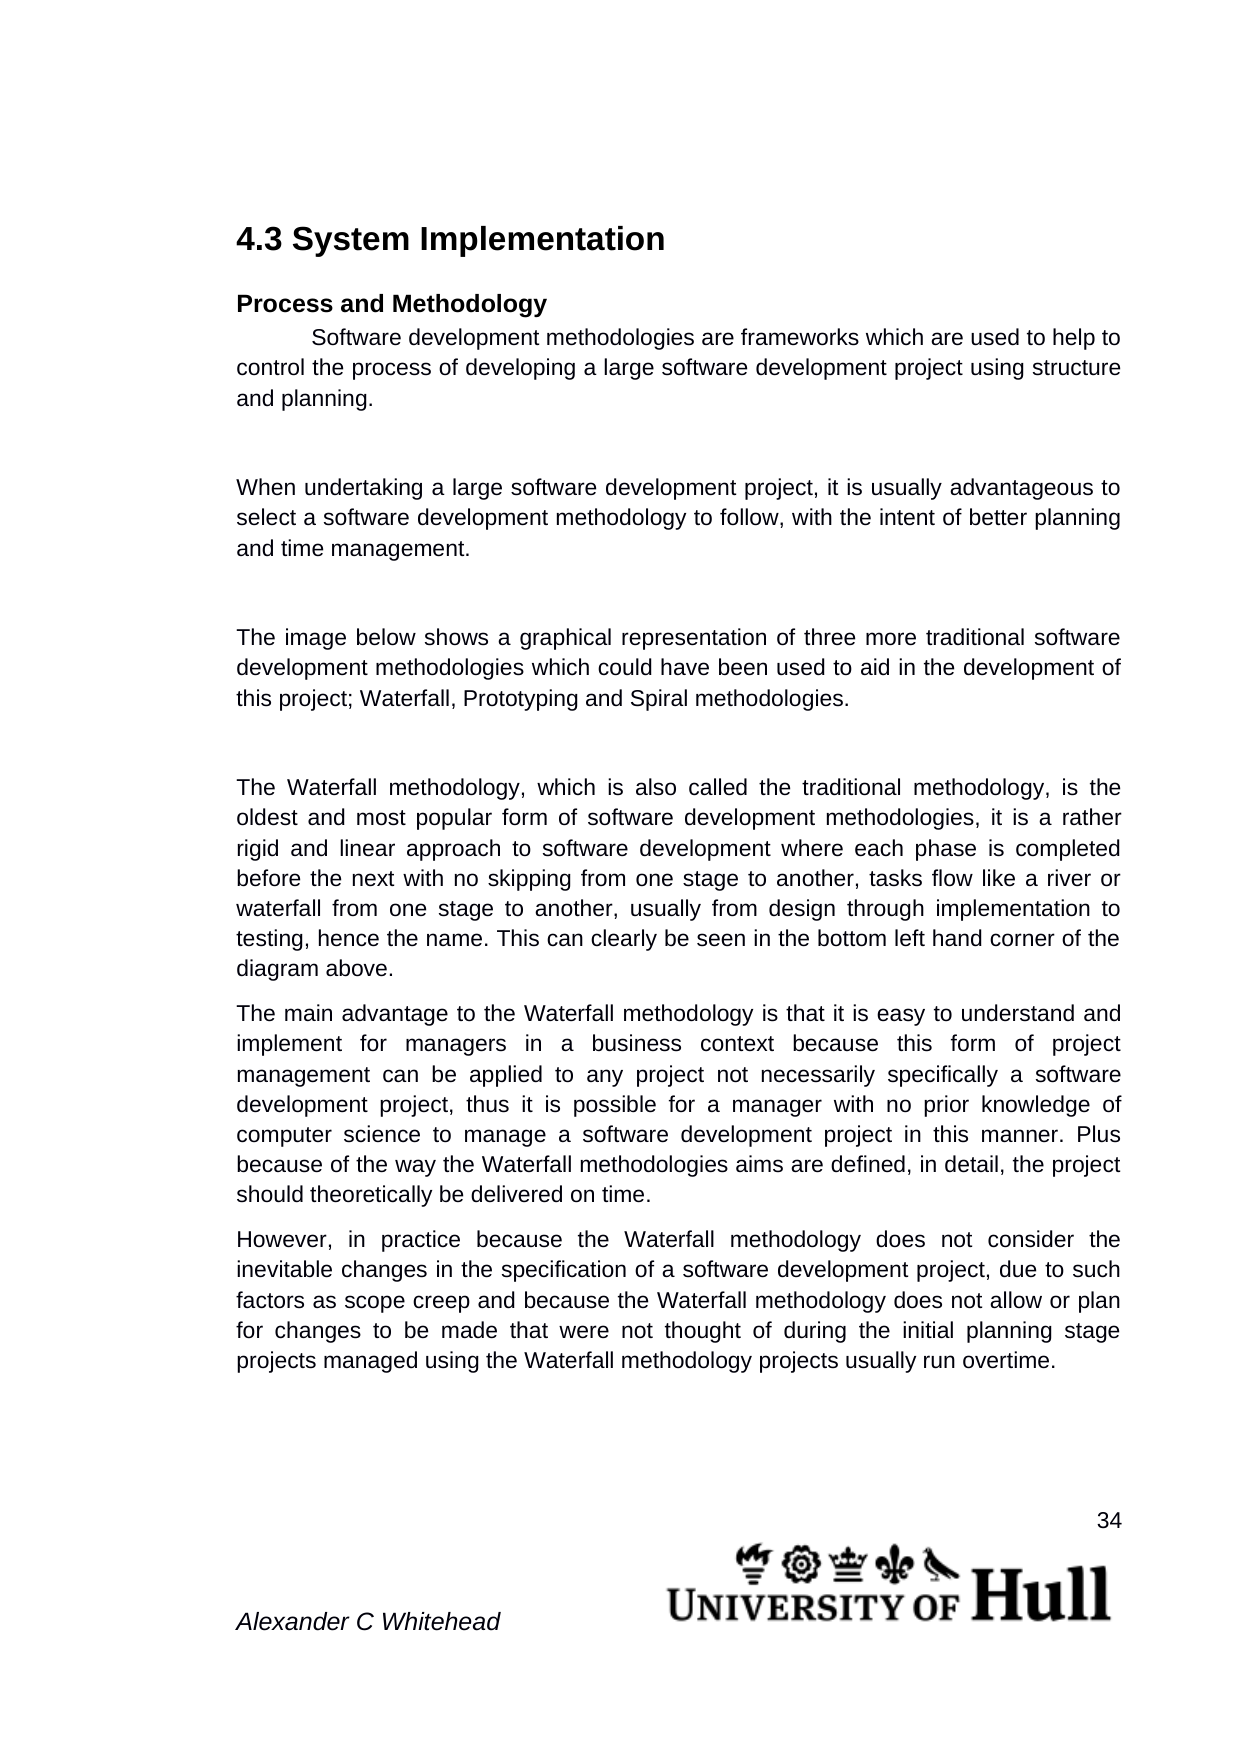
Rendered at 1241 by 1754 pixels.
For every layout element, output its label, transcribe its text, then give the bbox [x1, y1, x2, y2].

subtitle System Implementation [236, 219, 1122, 258]
text When undertaking a large software development project, it is usually advantageous to select a software development methodology to follow, with the intent of better planning and time management. [236, 474, 1122, 561]
picture [660, 1533, 1120, 1631]
text The main advantage to the Waterfall methodology is that it is easy to understand and implement for managers in a business context because this form of project management can be applied to any project not necessarily specifically a software development project, thus it is possible for a manager with no prior knowledge of computer science to manage a software development project in this manner. Plus because of the way the Waterfall methodologies aims are defined, in detail, the project should theoretically be delivered on time. [236, 1000, 1122, 1208]
subtitle Process and Methodology [236, 289, 1122, 318]
text The image below shows a graphical representation of three more traditional software development methodologies which could have been used to aid in the development of this project; Waterfall, Prototyping and Spiral methodologies. [236, 624, 1122, 711]
text However, in practice because the Waterfall methodology does not consider the inevitable changes in the specification of a software development project, due to such factors as scope creep and because the Waterfall methodology does not allow or plan for changes to be made that were not thought of during the initial planning stage projects managed using the Waterfall methodology projects usually run overtime. [236, 1226, 1122, 1373]
text The Waterfall methodology, which is also called the traditional methodology, is the oldest and most popular form of software development methodologies, it is a rather rigid and linear approach to software development where each phase is completed before the next with no skipping from one stage to another, tasks flow like a river or waterfall from one stage to another, usually from design through implementation to testing, hence the name. This can clearly be seen in the bottom left hand corner of the diagram above. [236, 774, 1122, 982]
text Software development methodologies are frameworks which are used to help to control the process of developing a large software development project using structure and planning. [236, 324, 1122, 411]
